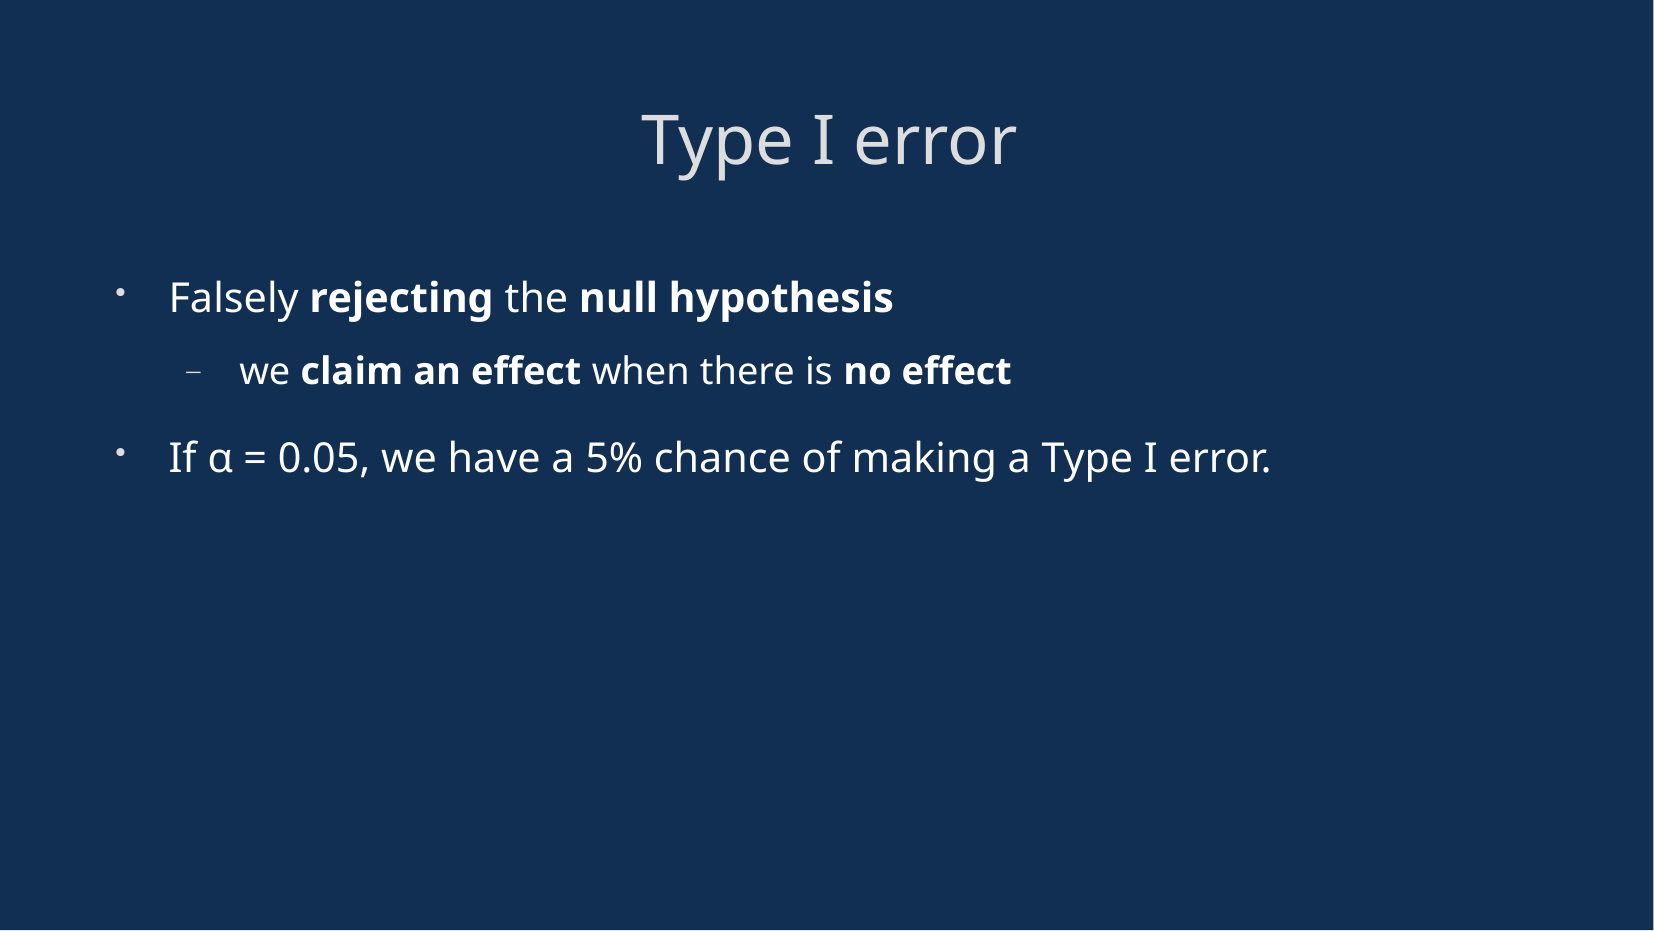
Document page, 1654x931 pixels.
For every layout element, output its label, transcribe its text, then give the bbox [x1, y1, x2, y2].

title Type I error [97, 56, 1563, 220]
list Falsely rejecting the null hypothesis we claim an effect when there is no effect If α = 0.05, we have a 5% chance of making a Type I error. [97, 268, 1563, 806]
